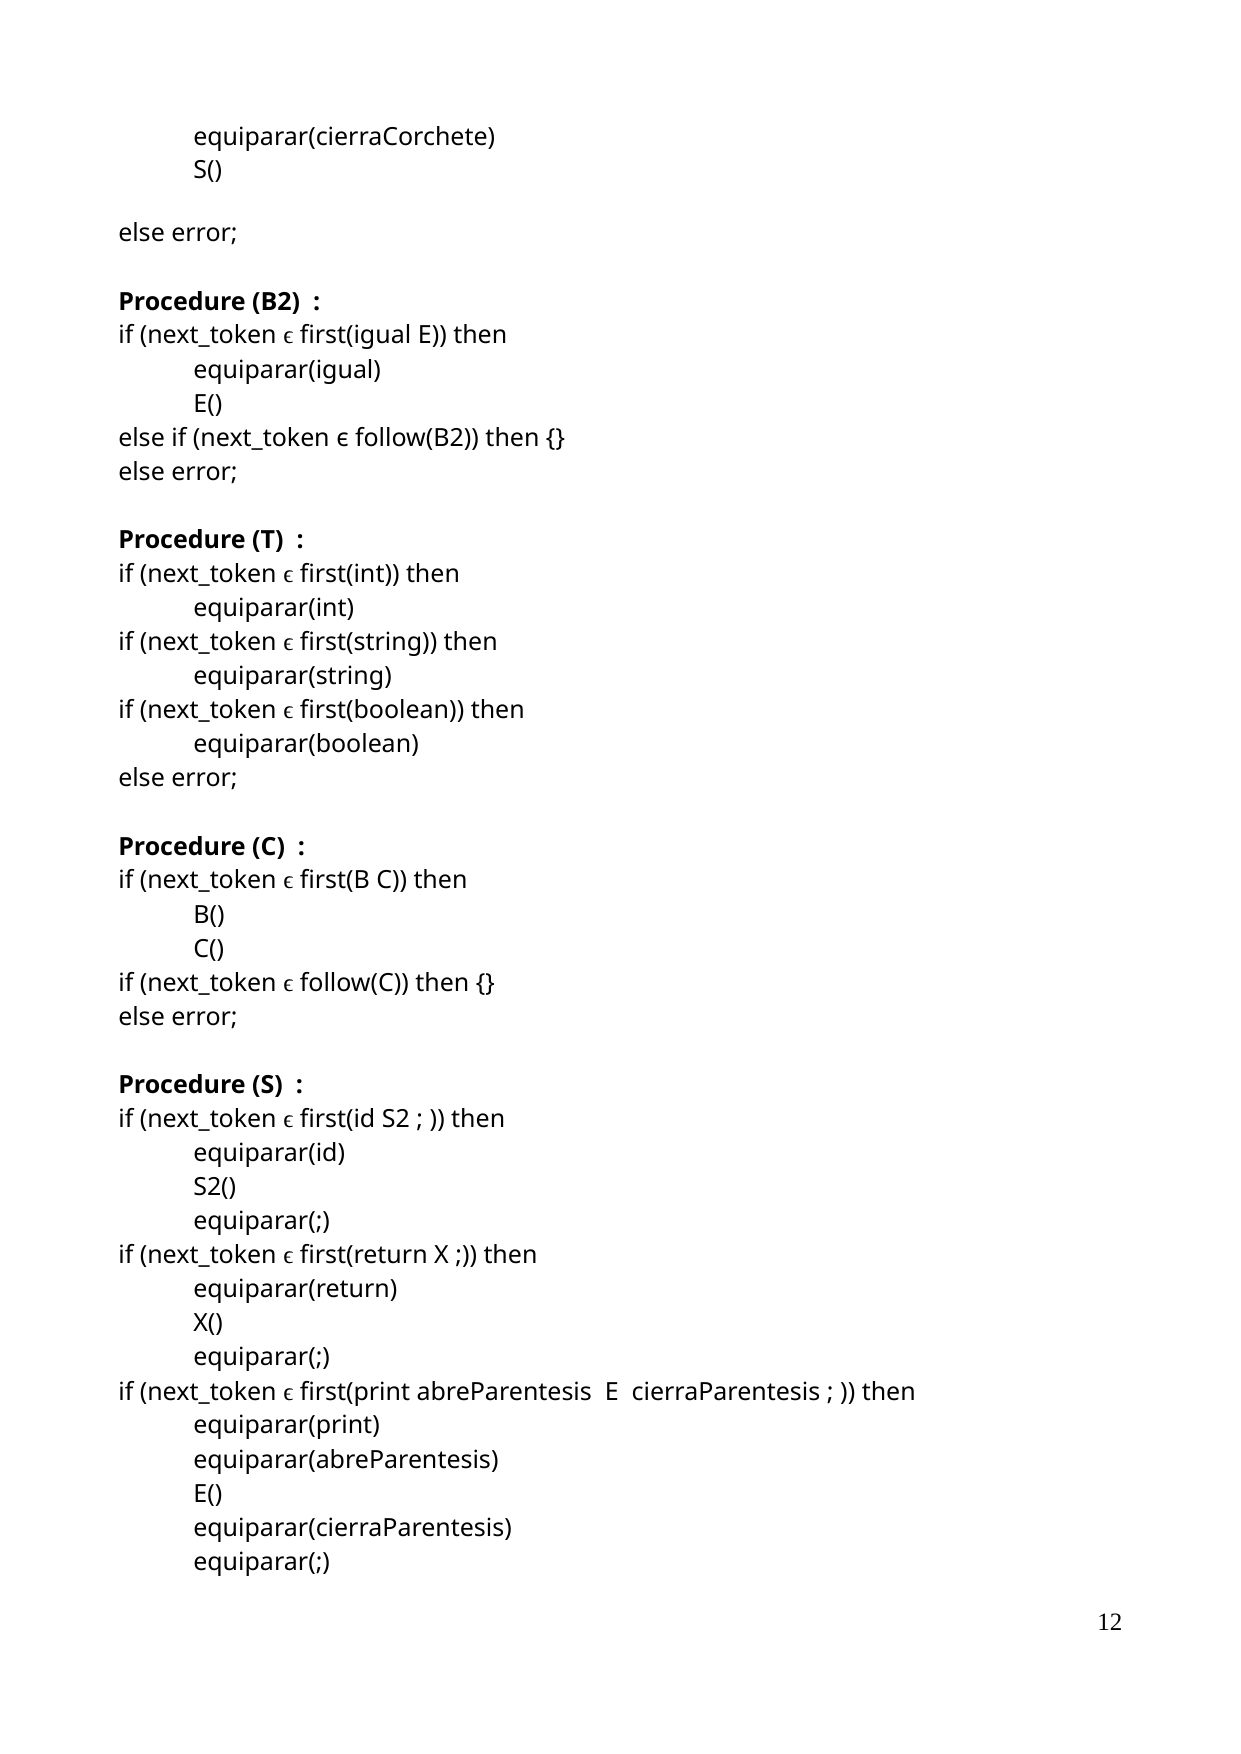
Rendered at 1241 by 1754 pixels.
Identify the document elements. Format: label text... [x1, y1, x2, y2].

text else error; [118, 998, 1122, 1032]
text if (next_token ϵ follow(C)) then {} [118, 964, 1122, 998]
text if (next_token ϵ first(print abreParentesis E cierraParentesis ; )) then [118, 1373, 1122, 1407]
text equiparar(abreParentesis) [118, 1441, 1122, 1475]
text if (next_token ϵ first(B C)) then [118, 862, 1122, 896]
text if (next_token ϵ first(return X ;)) then [118, 1237, 1122, 1271]
text if (next_token ϵ first(boolean)) then [118, 692, 1122, 726]
text equiparar(return) [118, 1271, 1122, 1305]
text equiparar(boolean) [118, 726, 1122, 760]
text E() [118, 385, 1122, 419]
text equiparar(int) [118, 590, 1122, 624]
text Procedure (S) : [118, 1067, 1122, 1101]
text B() [118, 896, 1122, 930]
text else error; [118, 760, 1122, 794]
text if (next_token ϵ first(int)) then [118, 556, 1122, 590]
text equiparar(cierraParentesis) [118, 1509, 1122, 1543]
text equiparar(igual) [118, 351, 1122, 385]
text equiparar(;) [118, 1203, 1122, 1237]
text if (next_token ϵ first(igual E)) then [118, 317, 1122, 351]
text equiparar(cierraCorchete) [118, 118, 1122, 152]
text Procedure (B2) : [118, 283, 1122, 317]
text S2() [118, 1169, 1122, 1203]
text equiparar(string) [118, 658, 1122, 692]
text X() [118, 1305, 1122, 1339]
text equiparar(id) [118, 1135, 1122, 1169]
text if (next_token ϵ first(id S2 ; )) then [118, 1101, 1122, 1135]
text E() [118, 1475, 1122, 1509]
text Procedure (C) : [118, 828, 1122, 862]
text if (next_token ϵ first(string)) then [118, 624, 1122, 658]
text C() [118, 930, 1122, 964]
text else error; [118, 215, 1122, 249]
text equiparar(;) [118, 1339, 1122, 1373]
text else error; [118, 453, 1122, 487]
text S() [118, 152, 1122, 186]
text equiparar(;) [118, 1543, 1122, 1577]
text else if (next_token ϵ follow(B2)) then {} [118, 419, 1122, 453]
text equiparar(print) [118, 1407, 1122, 1441]
text Procedure (T) : [118, 522, 1122, 556]
